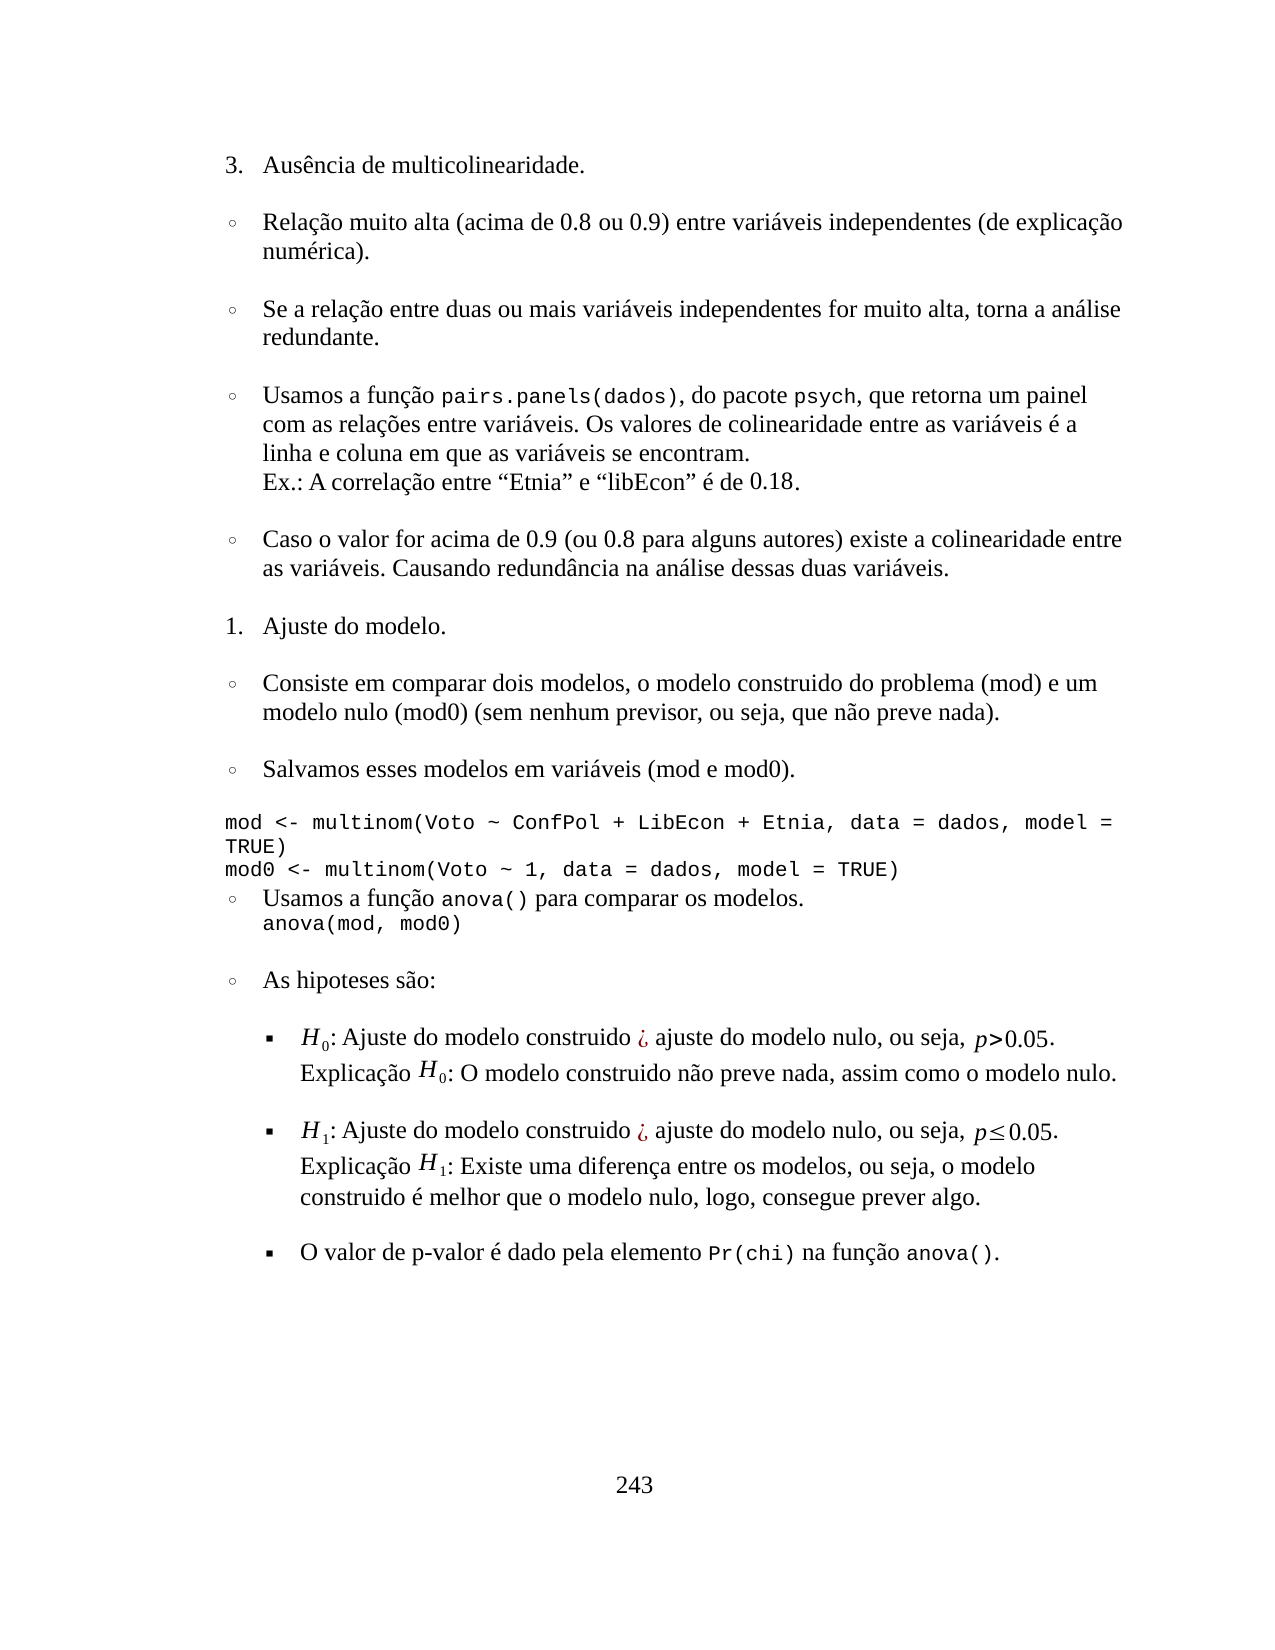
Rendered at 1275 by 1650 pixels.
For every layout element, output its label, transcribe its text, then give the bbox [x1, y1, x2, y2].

list mod0 <- multinom(Voto ~ 1, data = dados, model = TRUE) [187, 859, 1125, 883]
list Caso o valor for acima de (ou para alguns autores) existe a colinearidade entre as variáveis. Causando redundância na análise dessas duas variáveis. [225, 524, 1125, 611]
list O valor de p-valor é dado pela elemento Pr(chi) na função anova(). [262, 1237, 1125, 1296]
list Usamos a função anova() para comparar os modelos. anova(mod, mod0) [225, 883, 1125, 965]
list Usamos a função pairs.panels(dados), do pacote psych, que retorna um painel com as relações entre variáveis. Os valores de colinearidade entre as variáveis é a linha e coluna em que as variáveis se encontram. Ex.: A correlação entre “Etnia” e “libEcon” é de . [225, 380, 1125, 524]
list Consiste em comparar dois modelos, o modelo construido do problema (mod) e um modelo nulo (mod0) (sem nenhum previsor, ou seja, que não preve nada). [225, 668, 1125, 754]
list : Ajuste do modelo construido ajuste do modelo nulo, ou seja, . Explicação : O modelo construido não preve nada, assim como o modelo nulo. [262, 1022, 1125, 1116]
list Ajuste do modelo. [225, 611, 1125, 668]
list Ausência de multicolinearidade. [225, 150, 1125, 207]
list As hipoteses são: [225, 965, 1125, 1022]
list Salvamos esses modelos em variáveis (mod e mod0). [225, 754, 1125, 812]
list Se a relação entre duas ou mais variáveis independentes for muito alta, torna a análise redundante. [225, 294, 1125, 380]
list Relação muito alta (acima de ou ) entre variáveis independentes (de explicação numérica). [225, 207, 1125, 294]
list mod <- multinom(Voto ~ ConfPol + LibEcon + Etnia, data = dados, model = TRUE) [187, 812, 1125, 859]
list : Ajuste do modelo construido ajuste do modelo nulo, ou seja, . Explicação : Existe uma diferença entre os modelos, ou seja, o modelo construido é melhor que o modelo nulo, logo, consegue prever algo. [262, 1116, 1125, 1237]
